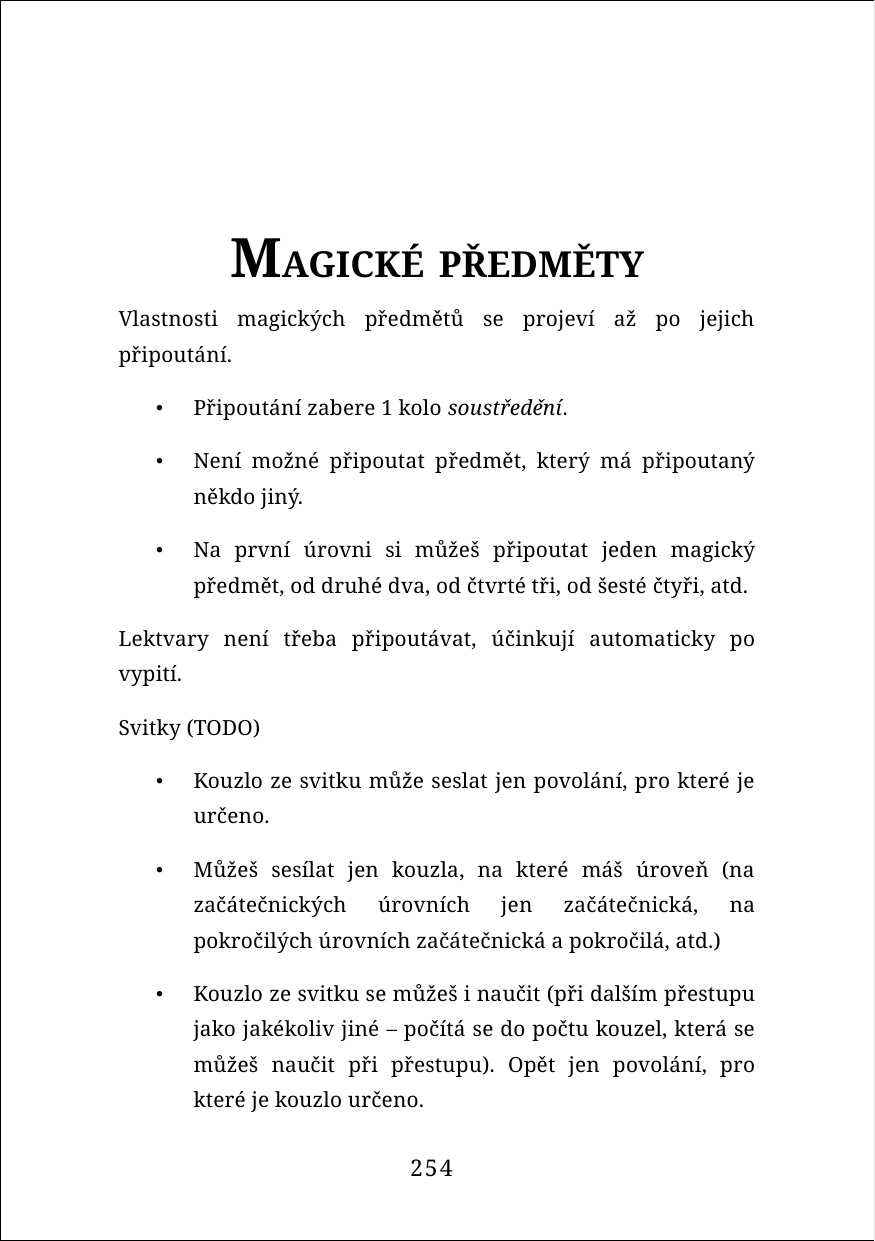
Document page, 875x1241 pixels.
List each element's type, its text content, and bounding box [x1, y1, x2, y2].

text Lektvary není třeba připoutávat, účinkují automaticky po vypití. [118, 624, 756, 688]
list Můžeš sesílat jen kouzla, na které máš úroveň (na začátečnických úrovních jen začátečnická, na pokročilých úrovních začátečnická a pokročilá, atd.) [156, 855, 756, 954]
subtitle Magické předměty [118, 219, 756, 293]
list Kouzlo ze svitku se můžeš i naučit (při dalším přestupu jako jakékoliv jiné – počítá se do počtu kouzel, která se můžeš naučit při přestupu). Opět jen povolání, pro které je kouzlo určeno. [156, 979, 756, 1114]
list Kouzlo ze svitku může seslat jen povolání, pro které je určeno. [156, 766, 756, 830]
text Vlastnosti magických předmětů se projeví až po jejich připoutání. [118, 304, 756, 368]
list Není možné připoutat předmět, který má připoutaný někdo jiný. [156, 447, 756, 511]
list Na první úrovni si můžeš připoutat jeden magický předmět, od druhé dva, od čtvrté tři, od šesté čtyři, atd. [156, 535, 756, 599]
text Svitky (TODO) [118, 713, 756, 741]
list Připoutání zabere 1 kolo soustředění. [156, 393, 756, 422]
